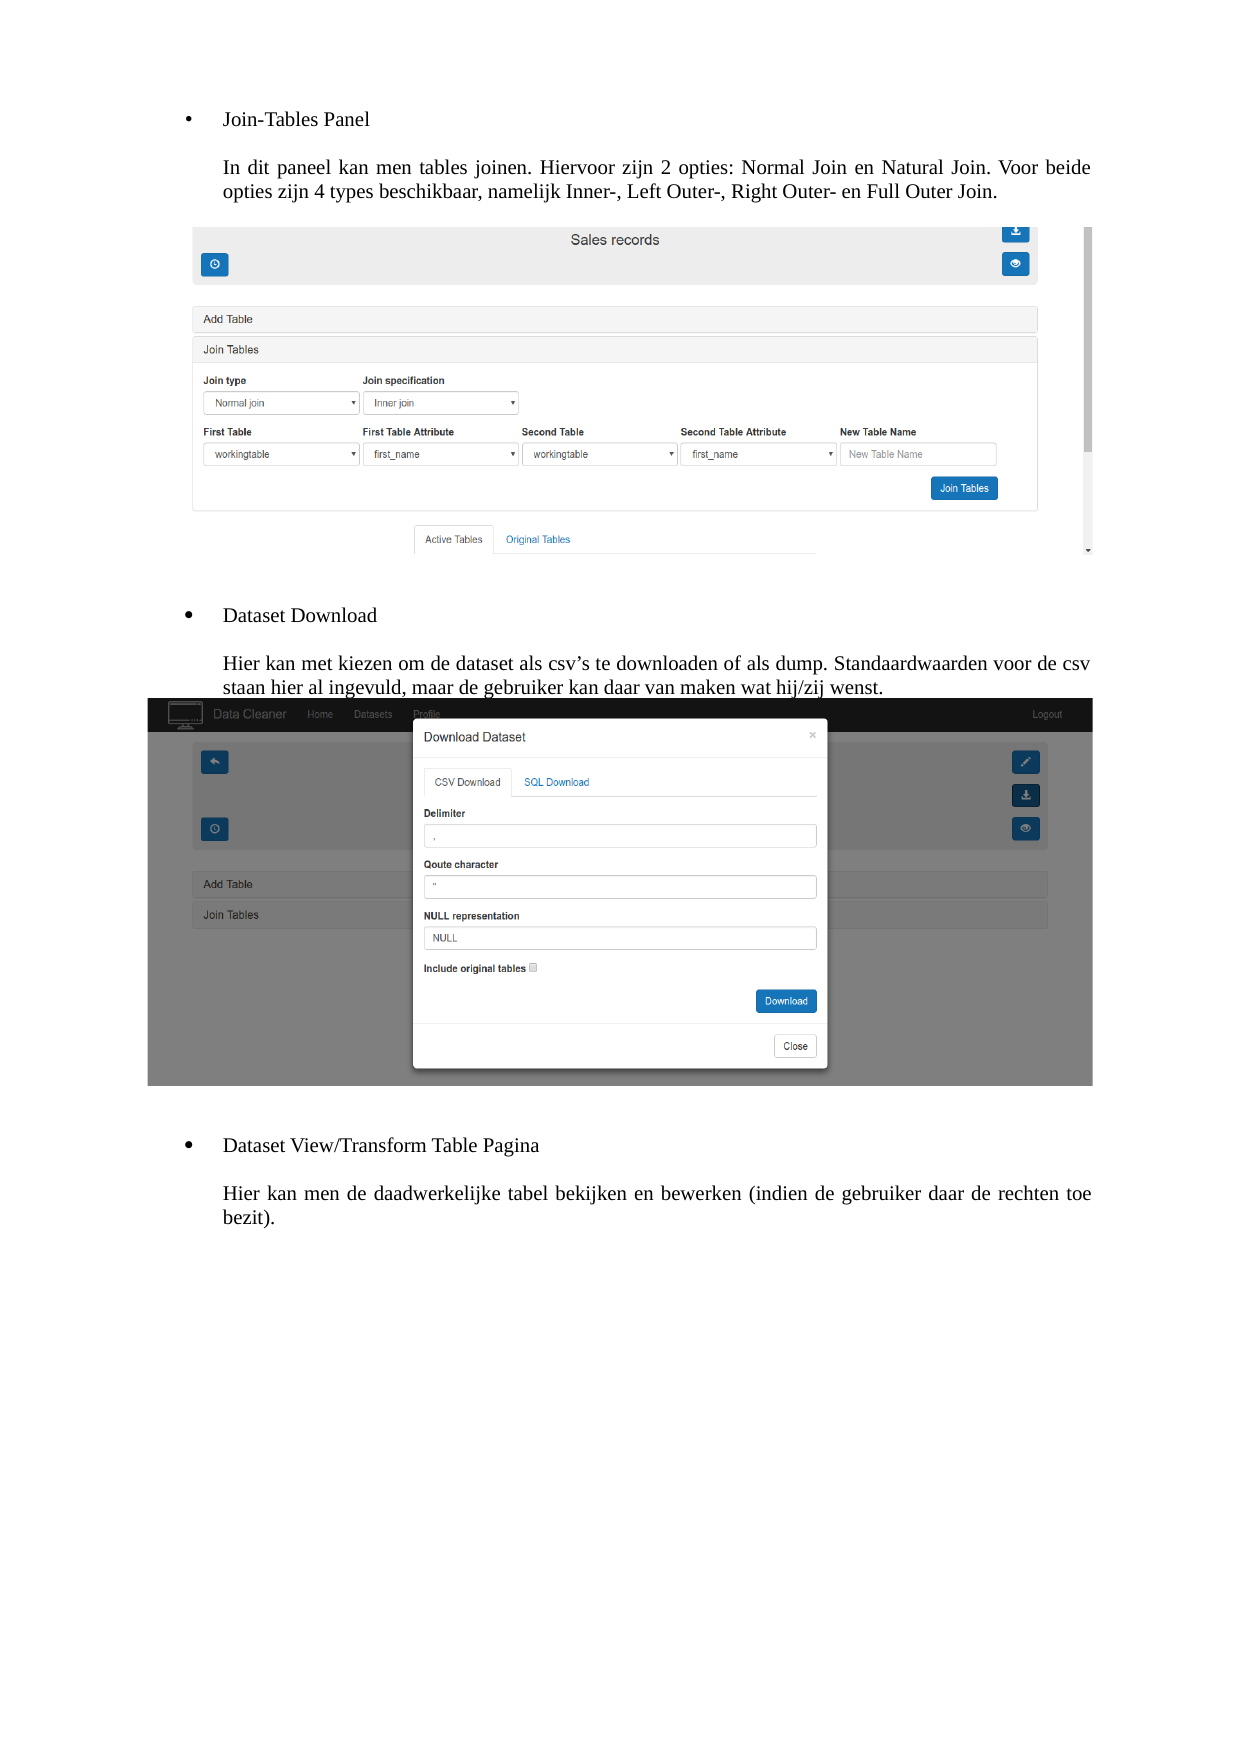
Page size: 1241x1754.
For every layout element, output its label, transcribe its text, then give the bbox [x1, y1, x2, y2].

list In dit paneel kan men tables joinen. Hiervoor zijn 2 opties: Normal Join en Natural Join. Voor beide opties zijn 4 types beschikbaar, namelijk Inner-, Left Outer-, Right Outer- en Full Outer Join. [185, 155, 1093, 203]
list Dataset Download [185, 603, 1093, 627]
picture [147, 698, 1093, 1086]
list Join-Tables Panel [185, 107, 1093, 131]
text Hier kan men de daadwerkelijke tabel bekijken en bewerken (indien de gebruiker daar de rechten toe bezit). [223, 1181, 1093, 1229]
list Dataset View/Transform Table Pagina [185, 1133, 1093, 1157]
picture [147, 227, 1093, 555]
text Hier kan met kiezen om de dataset als csv’s te downloaden of als dump. Standaardwaarden voor de csv staan hier al ingevuld, maar de gebruiker kan daar van maken wat hij/zij wenst. [223, 651, 1093, 698]
